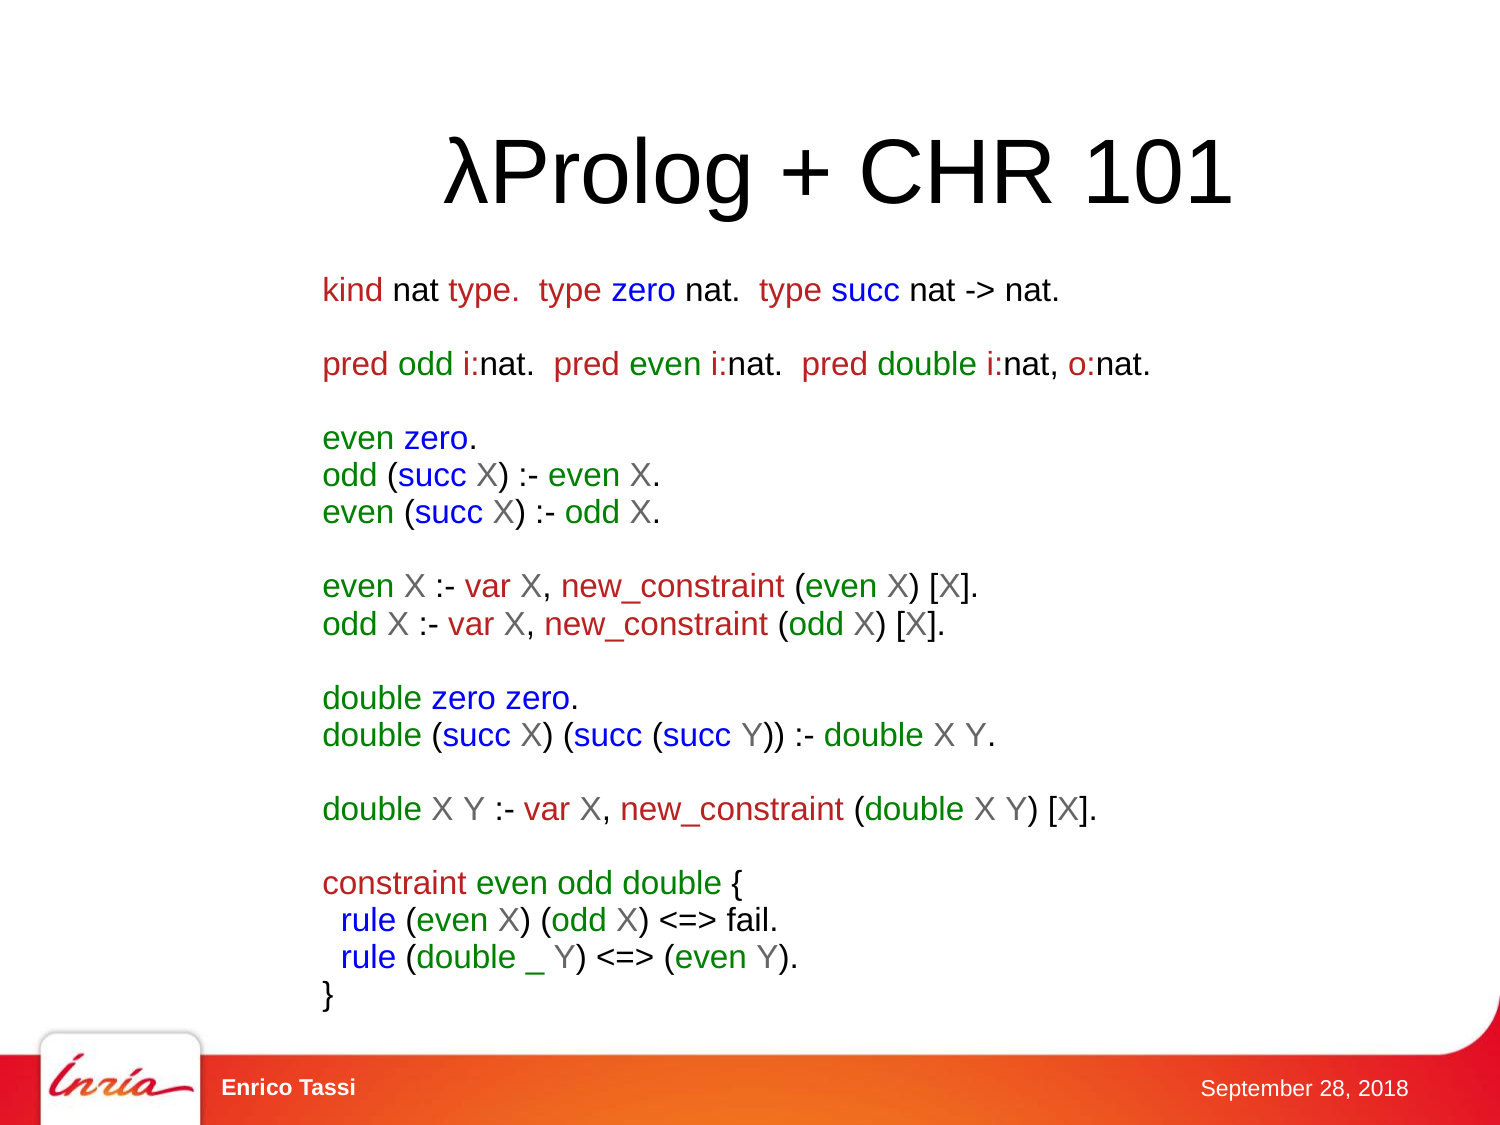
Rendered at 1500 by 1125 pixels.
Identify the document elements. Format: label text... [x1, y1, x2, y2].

picture [0, 947, 1500, 1125]
text_box kind nat type. type zero nat. type succ nat -> nat. pred odd i:nat. pred even i:nat. pred double i:nat, o:nat. even zero. odd (succ X) :- even X. even (succ X) :- odd X. even X :- var X, new_constraint (even X) [X]. odd X :- var X, new_constraint (odd X) [X]. double zero zero. double (succ X) (succ (succ Y)) :- double X Y. double X Y :- var X, new_constraint (double X Y) [X]. constraint even odd double { rule (even X) (odd X) <=> fail. rule (double _ Y) <=> (even Y). } [307, 264, 1193, 1057]
title λProlog + CHR 101 [221, 77, 1459, 266]
